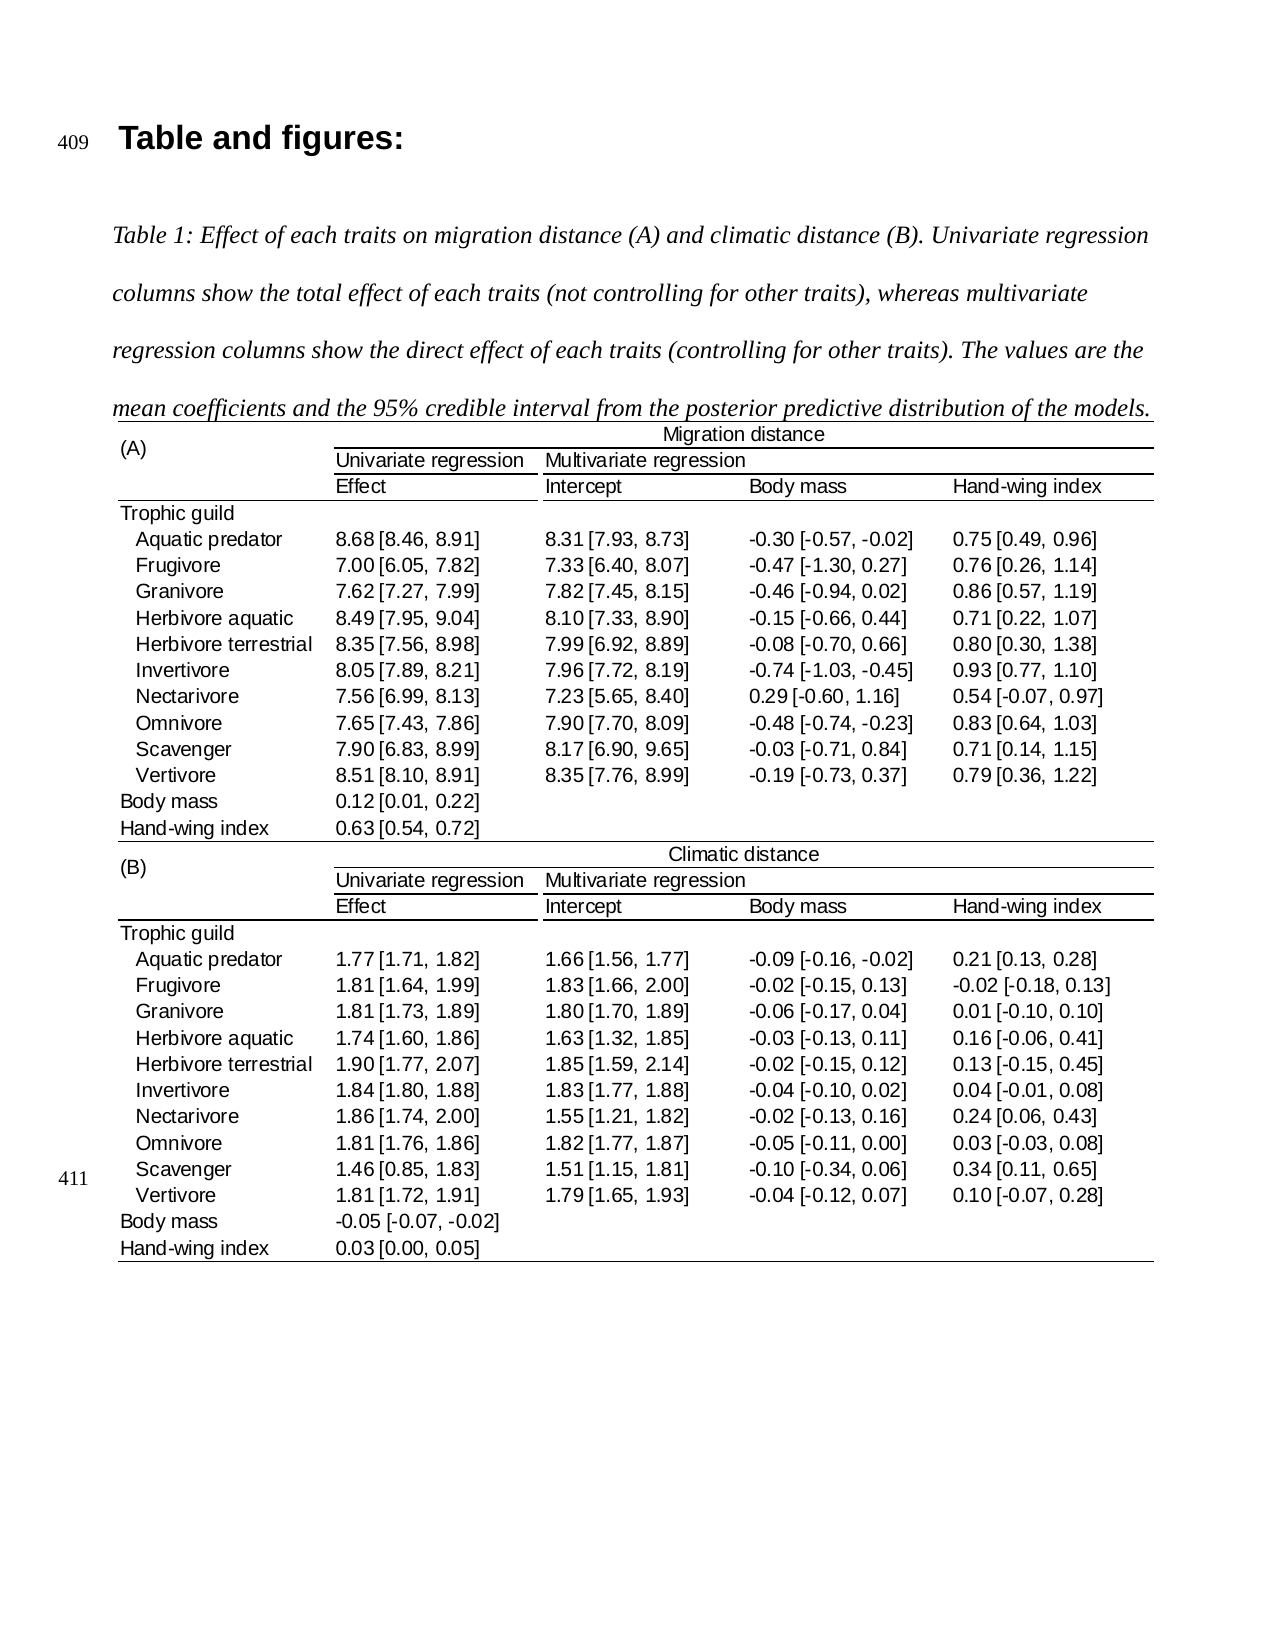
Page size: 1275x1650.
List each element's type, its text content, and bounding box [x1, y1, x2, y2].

subtitle Table and figures: [118, 118, 1157, 157]
text Table 1: Effect of each traits on migration distance (A) and climatic distance (B). Univariate regression columns show the total effect of each traits (not controlling for other traits), whereas multivariate regression columns show the direct effect of each traits (controlling for other traits). The values are the mean coefficients and the 95% credible interval from the posterior predictive distribution of the models. [112, 220, 1163, 422]
